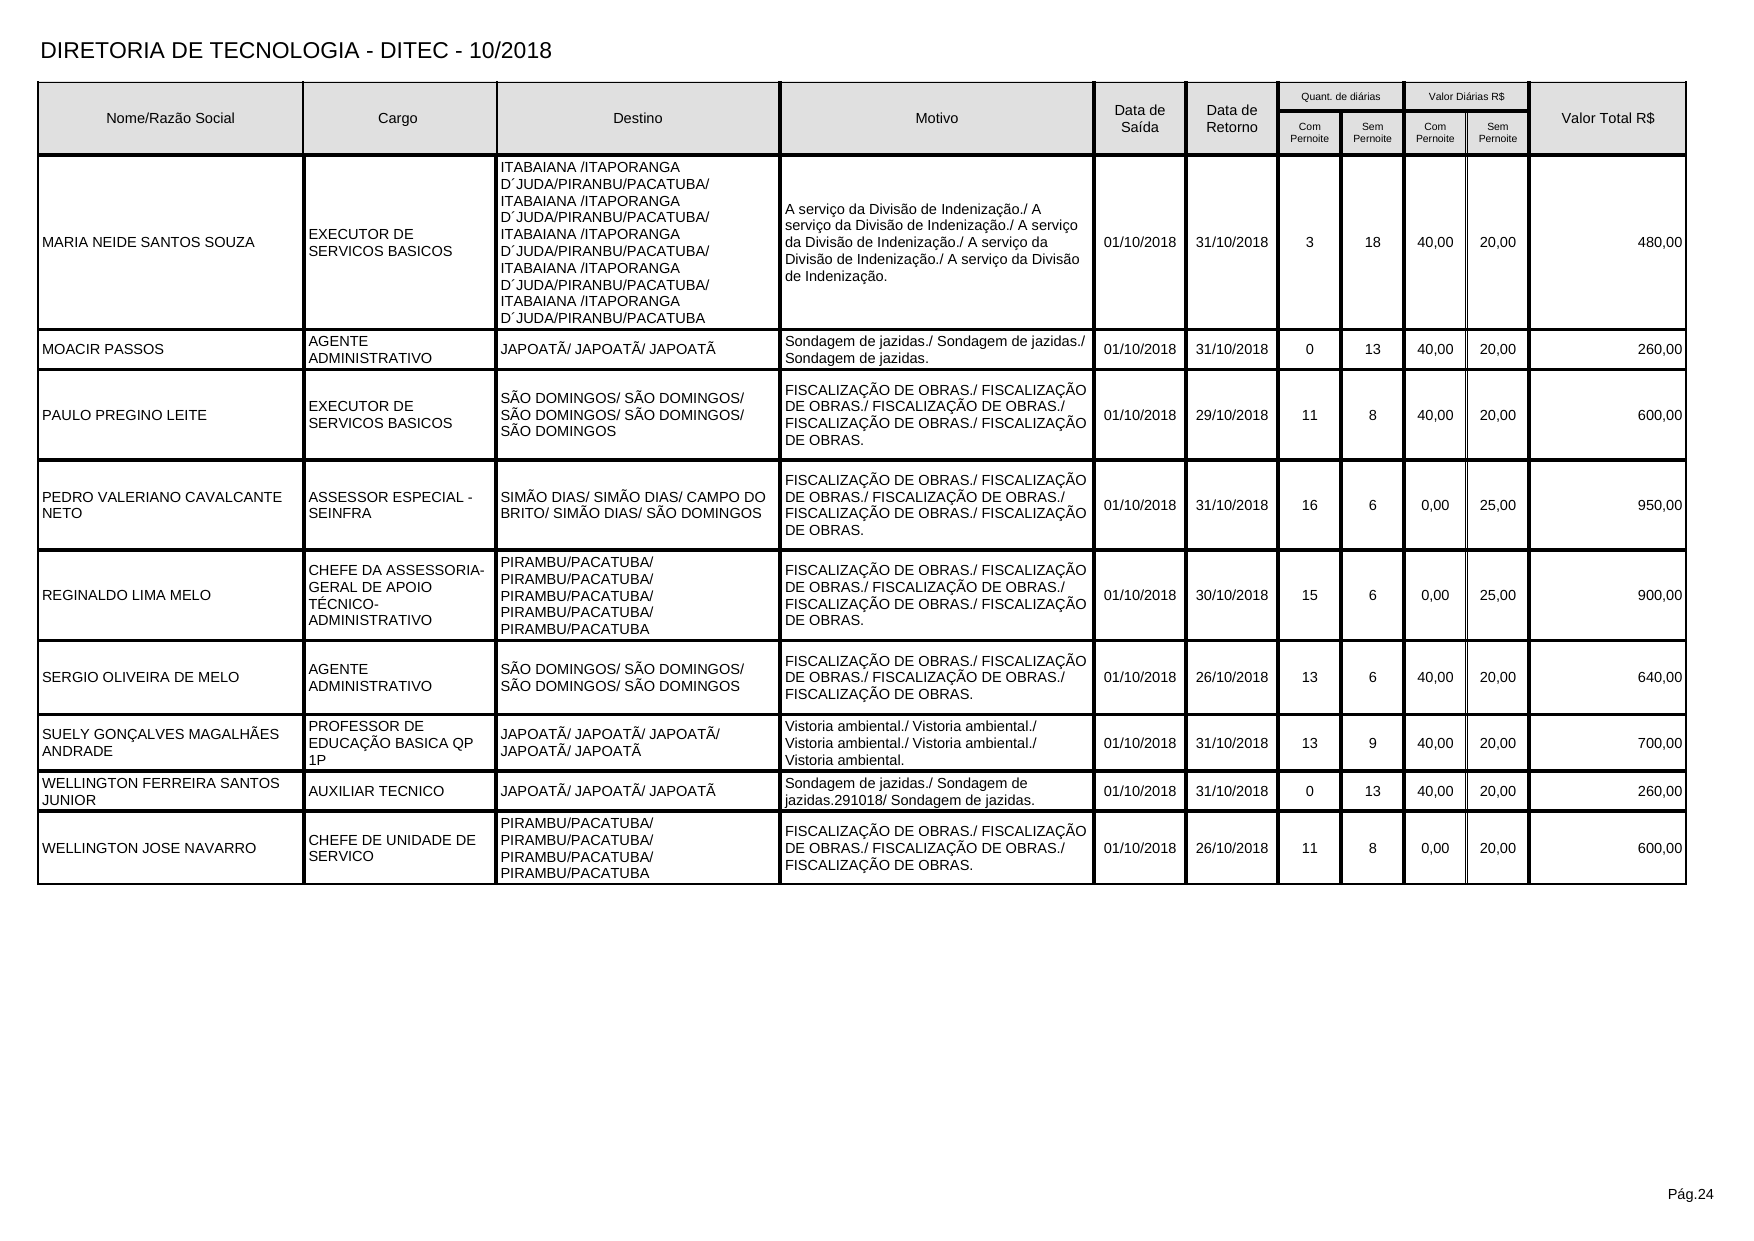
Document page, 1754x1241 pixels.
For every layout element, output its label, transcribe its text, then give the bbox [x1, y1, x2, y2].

table_cell Cargo [304, 83, 496, 153]
table_cell AUXILIAR TECNICO [306, 773, 494, 809]
table_cell Valor Total R$ [1531, 83, 1685, 153]
table_cell 260,00 [1531, 331, 1685, 368]
table_cell [37, 1186, 1573, 1203]
table_cell 01/10/2018 [1096, 813, 1184, 883]
table_cell 01/10/2018 [1096, 773, 1184, 809]
table_cell 16 [1280, 462, 1339, 548]
table_cell SUELY GONÇALVES MAGALHÃES ANDRADE [39, 716, 302, 769]
table_cell PIRAMBU/PACATUBA/ PIRAMBU/PACATUBA/ PIRAMBU/PACATUBA/ PIRAMBU/PACATUBA [498, 813, 778, 883]
table_cell 01/10/2018 [1096, 642, 1184, 713]
table_cell 8 [1343, 813, 1402, 883]
table_cell MARIA NEIDE SANTOS SOUZA [39, 157, 302, 328]
table_cell ASSESSOR ESPECIAL - SEINFRA [306, 462, 494, 548]
table_cell FISCALIZAÇÃO DE OBRAS./ FISCALIZAÇÃO DE OBRAS./ FISCALIZAÇÃO DE OBRAS./ FISCALIZAÇÃO DE OBRAS./ FISCALIZAÇÃO DE OBRAS. [782, 552, 1092, 639]
table_cell PAULO PREGINO LEITE [39, 371, 302, 458]
table_cell 40,00 [1406, 331, 1465, 368]
table_cell PIRAMBU/PACATUBA/ PIRAMBU/PACATUBA/ PIRAMBU/PACATUBA/ PIRAMBU/PACATUBA/ PIRAMBU/PACATUBA [498, 552, 778, 639]
table_cell 20,00 [1468, 157, 1527, 328]
table_cell 31/10/2018 [1188, 331, 1276, 368]
table_cell 0,00 [1406, 462, 1465, 548]
table_cell 6 [1343, 642, 1402, 713]
table_cell 31/10/2018 [1188, 157, 1276, 328]
table_cell MOACIR PASSOS [39, 331, 302, 368]
table_cell 25,00 [1468, 552, 1527, 639]
table_cell 600,00 [1531, 371, 1685, 458]
table_cell 26/10/2018 [1188, 813, 1276, 883]
table_cell ITABAIANA /ITAPORANGA D´JUDA/PIRANBU/PACATUBA/ ITABAIANA /ITAPORANGA D´JUDA/PIRANBU/PACATUBA/ ITABAIANA /ITAPORANGA D´JUDA/PIRANBU/PACATUBA/ ITABAIANA /ITAPORANGA D´JUDA/PIRANBU/PACATUBA/ ITABAIANA /ITAPORANGA D´JUDA/PIRANBU/PACATUBA [498, 157, 778, 328]
table_cell JAPOATÃ/ JAPOATÃ/ JAPOATÃ [498, 773, 778, 809]
table_cell EXECUTOR DE SERVICOS BASICOS [306, 157, 494, 328]
table_cell 31/10/2018 [1188, 716, 1276, 769]
table_cell 640,00 [1531, 642, 1685, 713]
table_cell [1687, 81, 1717, 1186]
table_cell 3 [1280, 157, 1339, 328]
table_cell 900,00 [1531, 552, 1685, 639]
table_cell Nome/Razão Social [39, 83, 302, 153]
table_cell AGENTE ADMINISTRATIVO [306, 642, 494, 713]
table_cell 01/10/2018 [1096, 371, 1184, 458]
table_cell 0,00 [1406, 552, 1465, 639]
table_cell 31/10/2018 [1188, 462, 1276, 548]
table_cell 20,00 [1468, 813, 1527, 883]
table_cell 9 [1343, 716, 1402, 769]
table_cell 13 [1280, 716, 1339, 769]
table_cell JAPOATÃ/ JAPOATÃ/ JAPOATÃ/ JAPOATÃ/ JAPOATÃ [498, 716, 778, 769]
table_cell 40,00 [1406, 371, 1465, 458]
table_cell REGINALDO LIMA MELO [39, 552, 302, 639]
table_cell 11 [1280, 371, 1339, 458]
table_cell 29/10/2018 [1188, 371, 1276, 458]
table_cell CHEFE DA ASSESSORIA-GERAL DE APOIO TÉCNICO-ADMINISTRATIVO [306, 552, 494, 639]
table_cell 11 [1280, 813, 1339, 883]
table_cell 01/10/2018 [1096, 716, 1184, 769]
table_cell 20,00 [1468, 371, 1527, 458]
table_cell 13 [1280, 642, 1339, 713]
table_cell A serviço da Divisão de Indenização./ A serviço da Divisão de Indenização./ A serviço da Divisão de Indenização./ A serviço da Divisão de Indenização./ A serviço da Divisão de Indenização. [782, 157, 1092, 328]
table_cell SIMÃO DIAS/ SIMÃO DIAS/ CAMPO DO BRITO/ SIMÃO DIAS/ SÃO DOMINGOS [498, 462, 778, 548]
table_cell AGENTE ADMINISTRATIVO [306, 331, 494, 368]
table_cell 13 [1343, 331, 1402, 368]
table_cell SERGIO OLIVEIRA DE MELO [39, 642, 302, 713]
table_cell 01/10/2018 [1096, 462, 1184, 548]
table_cell 40,00 [1406, 773, 1465, 809]
table_cell Com Pernoite [1406, 113, 1465, 153]
table_cell Valor Diárias R$ [1406, 83, 1527, 109]
table_cell FISCALIZAÇÃO DE OBRAS./ FISCALIZAÇÃO DE OBRAS./ FISCALIZAÇÃO DE OBRAS./ FISCALIZAÇÃO DE OBRAS./ FISCALIZAÇÃO DE OBRAS. [782, 371, 1092, 458]
table_cell 6 [1343, 462, 1402, 548]
table_cell 40,00 [1406, 716, 1465, 769]
table_cell 700,00 [1531, 716, 1685, 769]
table_cell Data de Retorno [1188, 83, 1276, 153]
table_cell Data de Saída [1096, 83, 1184, 153]
table_cell 20,00 [1468, 773, 1527, 809]
table_cell 20,00 [1468, 716, 1527, 769]
table_cell Vistoria ambiental./ Vistoria ambiental./ Vistoria ambiental./ Vistoria ambiental./ Vistoria ambiental. [782, 716, 1092, 769]
table_cell Pág.24 [1573, 1186, 1717, 1203]
table_cell 26/10/2018 [1188, 642, 1276, 713]
table_cell JAPOATÃ/ JAPOATÃ/ JAPOATÃ [498, 331, 778, 368]
table_cell 01/10/2018 [1096, 552, 1184, 639]
table_cell PEDRO VALERIANO CAVALCANTE NETO [39, 462, 302, 548]
table_cell Sem Pernoite [1343, 113, 1402, 153]
table_cell 13 [1343, 773, 1402, 809]
table_cell Destino [498, 83, 778, 153]
table_cell CHEFE DE UNIDADE DE SERVICO [306, 813, 494, 883]
table_cell 6 [1343, 552, 1402, 639]
table_cell [37, 67, 1322, 81]
table_cell Sondagem de jazidas./ Sondagem de jazidas.291018/ Sondagem de jazidas. [782, 773, 1092, 809]
table_cell 480,00 [1531, 157, 1685, 328]
table_cell 40,00 [1406, 642, 1465, 713]
table_cell 600,00 [1531, 813, 1685, 883]
table_cell Sondagem de jazidas./ Sondagem de jazidas./ Sondagem de jazidas. [782, 331, 1092, 368]
table_cell DIRETORIA DE TECNOLOGIA - DITEC - 10/2018 [37, 37, 1322, 67]
table_cell Com Pernoite [1280, 113, 1339, 153]
table_cell 01/10/2018 [1096, 157, 1184, 328]
table_cell 0 [1280, 773, 1339, 809]
table_cell 01/10/2018 [1096, 331, 1184, 368]
table_cell 0 [1280, 331, 1339, 368]
table_cell WELLINGTON JOSE NAVARRO [39, 813, 302, 883]
table_cell Sem Pernoite [1468, 113, 1527, 153]
table_cell FISCALIZAÇÃO DE OBRAS./ FISCALIZAÇÃO DE OBRAS./ FISCALIZAÇÃO DE OBRAS./ FISCALIZAÇÃO DE OBRAS. [782, 642, 1092, 713]
table_cell 31/10/2018 [1188, 773, 1276, 809]
table_cell Motivo [782, 83, 1092, 153]
table_cell FISCALIZAÇÃO DE OBRAS./ FISCALIZAÇÃO DE OBRAS./ FISCALIZAÇÃO DE OBRAS./ FISCALIZAÇÃO DE OBRAS. [782, 813, 1092, 883]
table_cell [37, 885, 1687, 1186]
table_cell 260,00 [1531, 773, 1685, 809]
table_cell SÃO DOMINGOS/ SÃO DOMINGOS/ SÃO DOMINGOS/ SÃO DOMINGOS/ SÃO DOMINGOS [498, 371, 778, 458]
table_cell 0,00 [1406, 813, 1465, 883]
table_cell 30/10/2018 [1188, 552, 1276, 639]
table_cell WELLINGTON FERREIRA SANTOS JUNIOR [39, 773, 302, 809]
table_cell 25,00 [1468, 462, 1527, 548]
table_cell 18 [1343, 157, 1402, 328]
table_cell SÃO DOMINGOS/ SÃO DOMINGOS/ SÃO DOMINGOS/ SÃO DOMINGOS [498, 642, 778, 713]
table_cell EXECUTOR DE SERVICOS BASICOS [306, 371, 494, 458]
table_cell PROFESSOR DE EDUCAÇÃO BASICA QP 1P [306, 716, 494, 769]
table_cell 8 [1343, 371, 1402, 458]
table_cell 950,00 [1531, 462, 1685, 548]
table_cell [1322, 37, 1717, 81]
table_cell 20,00 [1468, 642, 1527, 713]
table_cell 40,00 [1406, 157, 1465, 328]
table_cell FISCALIZAÇÃO DE OBRAS./ FISCALIZAÇÃO DE OBRAS./ FISCALIZAÇÃO DE OBRAS./ FISCALIZAÇÃO DE OBRAS./ FISCALIZAÇÃO DE OBRAS. [782, 462, 1092, 548]
table_cell Quant. de diárias [1280, 83, 1402, 109]
table_cell 15 [1280, 552, 1339, 639]
table_cell 20,00 [1468, 331, 1527, 368]
